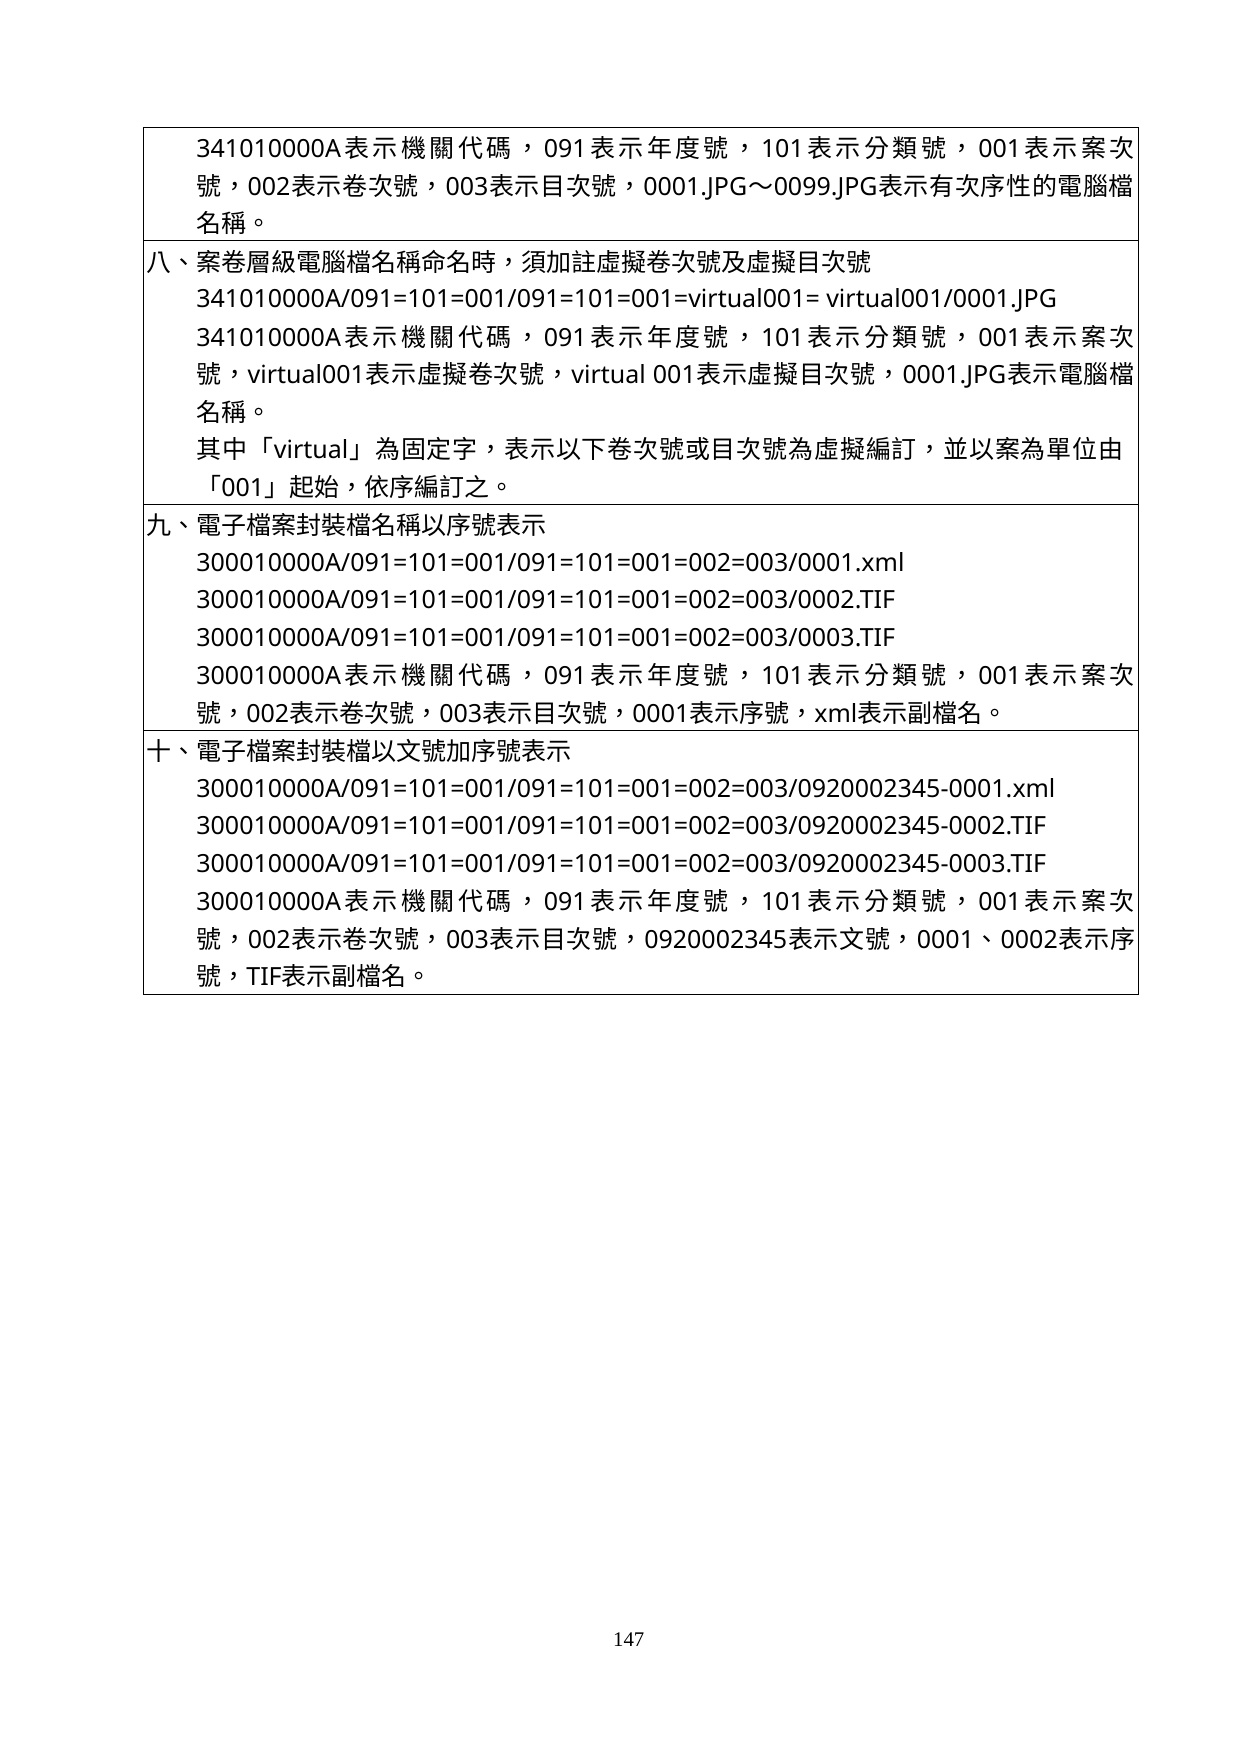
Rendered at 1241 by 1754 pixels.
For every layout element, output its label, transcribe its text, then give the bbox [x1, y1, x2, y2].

table_cell 341010000A表示機關代碼，091表示年度號，101表示分類號，001表示案次號，002表示卷次號，003表示目次號，0001.JPG～0099.JPG表示有次序性的電腦檔名稱。 [144, 128, 1138, 240]
table_cell 九、電子檔案封裝檔名稱以序號表示 300010000A/091=101=001/091=101=001=002=003/0001.xml 300010000A/091=101=001/091=101=001=002=003/0002.TIF 300010000A/091=101=001/091=101=001=002=003/0003.TIF 300010000A表示機關代碼，091表示年度號，101表示分類號，001表示案次號，002表示卷次號，003表示目次號，0001表示序號，xml表示副檔名。 [144, 505, 1138, 730]
table_cell 八、案卷層級電腦檔名稱命名時，須加註虛擬卷次號及虛擬目次號 341010000A/091=101=001/091=101=001=virtual001= virtual001/0001.JPG 341010000A表示機關代碼，091表示年度號，101表示分類號，001表示案次號，virtual001表示虛擬卷次號，virtual 001表示虛擬目次號，0001.JPG表示電腦檔名稱。 其中「virtual」為固定字，表示以下卷次號或目次號為虛擬編訂，並以案為單位由「001」起始，依序編訂之。 [144, 241, 1138, 504]
table_cell 十、電子檔案封裝檔以文號加序號表示 300010000A/091=101=001/091=101=001=002=003/0920002345-0001.xml 300010000A/091=101=001/091=101=001=002=003/0920002345-0002.TIF 300010000A/091=101=001/091=101=001=002=003/0920002345-0003.TIF 300010000A表示機關代碼，091表示年度號，101表示分類號，001表示案次號，002表示卷次號，003表示目次號，0920002345表示文號，0001、0002表示序號，TIF表示副檔名。 [144, 731, 1138, 993]
